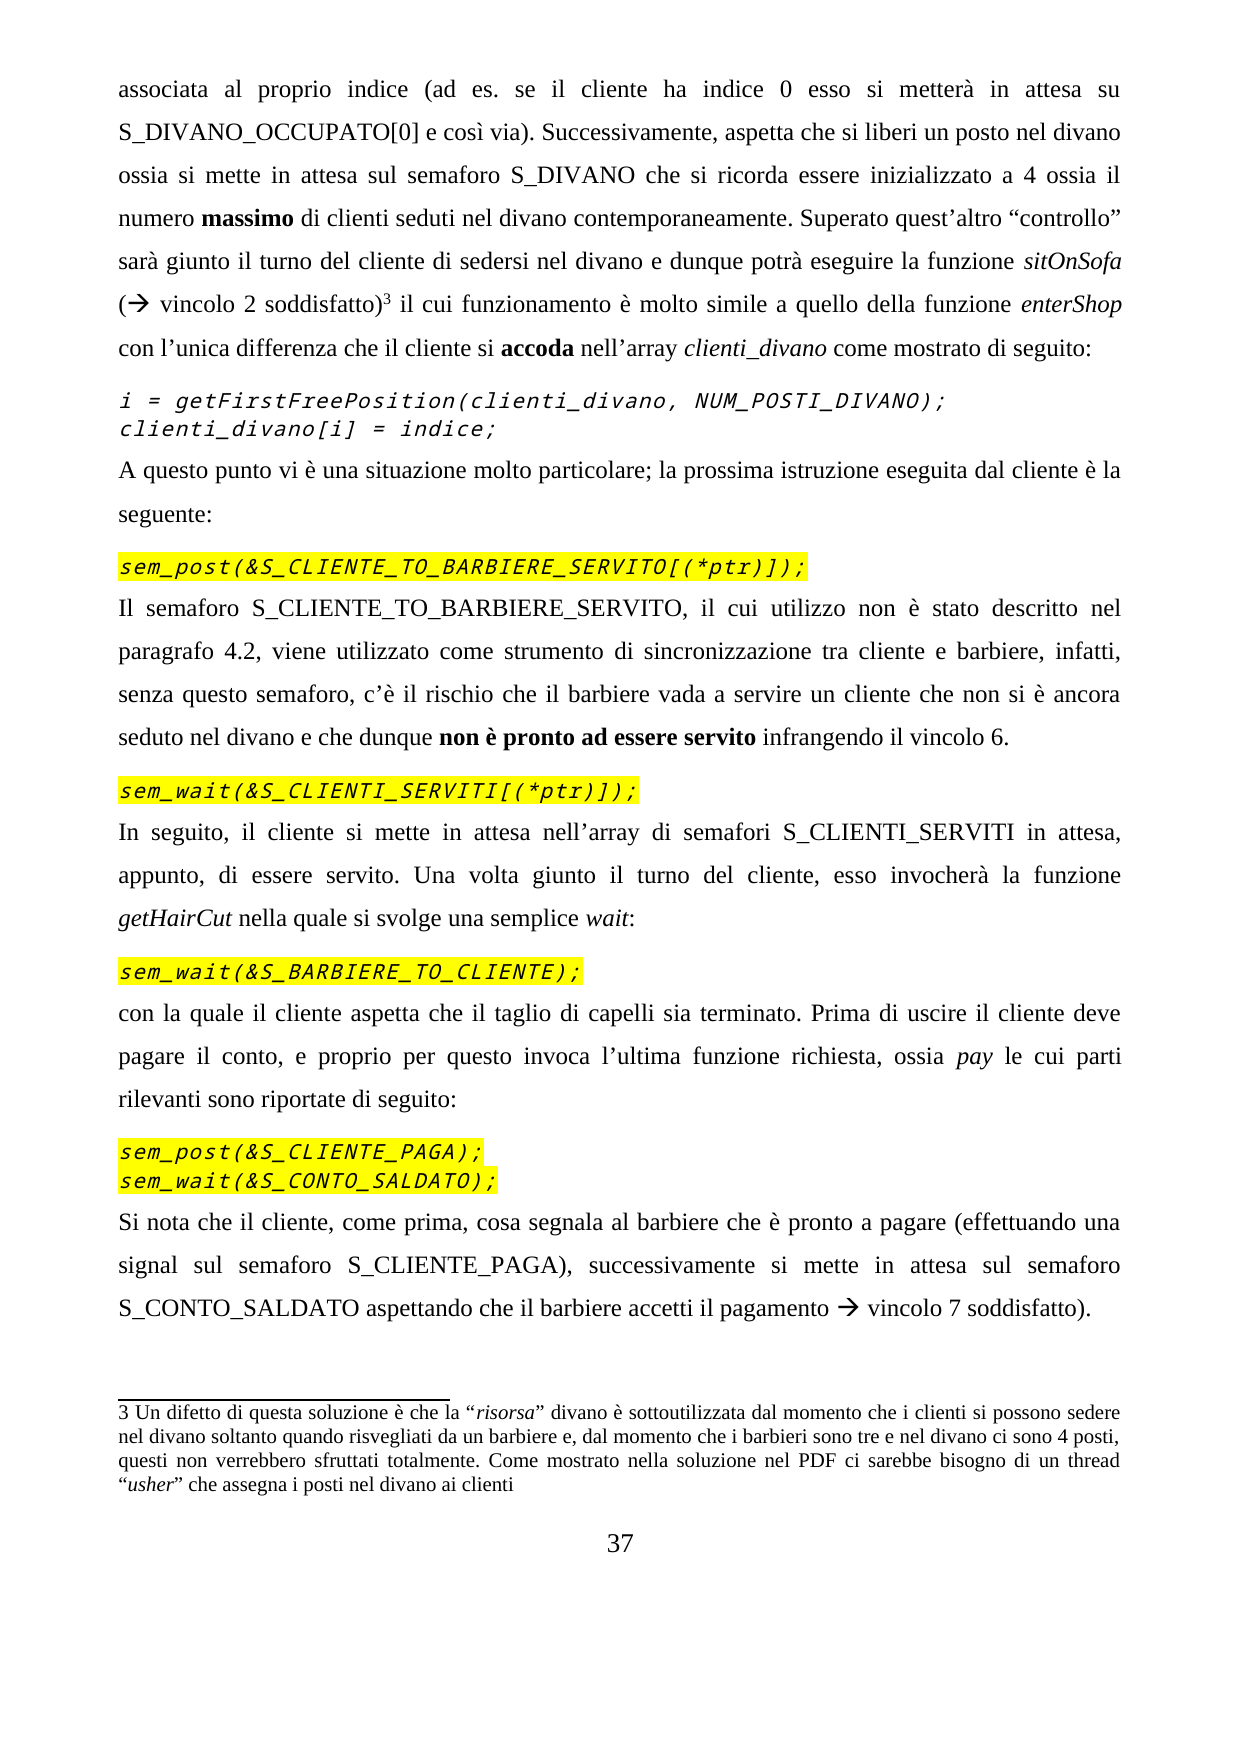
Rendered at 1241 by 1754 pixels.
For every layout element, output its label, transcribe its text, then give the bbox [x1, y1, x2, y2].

text Il semaforo S_CLIENTE_TO_BARBIERE_SERVITO, il cui utilizzo non è stato descritto nel paragrafo 4.2, viene utilizzato come strumento di sincronizzazione tra cliente e barbiere, infatti, senza questo semaforo, c’è il rischio che il barbiere vada a servire un cliente che non si è ancora seduto nel divano e che dunque non è pronto ad essere servito infrangendo il vincolo 6. [118, 593, 1122, 751]
text sem_wait(&S_CLIENTI_SERVITI[(*ptr)]); [118, 776, 1122, 804]
text sem_wait(&S_BARBIERE_TO_CLIENTE); [118, 957, 1122, 985]
text clienti_divano[i] = indice; [118, 414, 1122, 443]
text Un difetto di questa soluzione è che la “risorsa” divano è sottoutilizzata dal momento che i clienti si possono sedere nel divano soltanto quando risvegliati da un barbiere e, dal momento che i barbieri sono tre e nel divano ci sono 4 posti, questi non verrebbero sfruttati totalmente. Come mostrato nella soluzione nel PDF ci sarebbe bisogno di un thread “usher” che assegna i posti nel divano ai clienti [118, 1400, 1122, 1496]
text con la quale il cliente aspetta che il taglio di capelli sia terminato. Prima di uscire il cliente deve pagare il conto, e proprio per questo invoca l’ultima funzione richiesta, ossia pay le cui parti rilevanti sono riportate di seguito: [118, 998, 1122, 1113]
text sem_post(&S_CLIENTE_PAGA); [118, 1137, 1122, 1166]
text sem_wait(&S_CONTO_SALDATO); [118, 1166, 1122, 1194]
text In seguito, il cliente si mette in attesa nell’array di semafori S_CLIENTI_SERVITI in attesa, appunto, di essere servito. Una volta giunto il turno del cliente, esso invocherà la funzione getHairCut nella quale si svolge una semplice wait: [118, 817, 1122, 932]
text sem_post(&S_CLIENTE_TO_BARBIERE_SERVITO[(*ptr)]); [118, 552, 1122, 581]
text A questo punto vi è una situazione molto particolare; la prossima istruzione eseguita dal cliente è la seguente: [118, 456, 1122, 527]
text Si nota che il cliente, come prima, cosa segnala al barbiere che è pronto a pagare (effettuando una signal sul semaforo S_CLIENTE_PAGA), successivamente si mette in attesa sul semaforo S_CONTO_SALDATO aspettando che il barbiere accetti il pagamento  vincolo 7 soddisfatto). [118, 1207, 1122, 1322]
text associata al proprio indice (ad es. se il cliente ha indice 0 esso si metterà in attesa su S_DIVANO_OCCUPATO[0] e così via). Successivamente, aspetta che si liberi un posto nel divano ossia si mette in attesa sul semaforo S_DIVANO che si ricorda essere inizializzato a 4 ossia il numero massimo di clienti seduti nel divano contemporaneamente. Superato quest’altro “controllo” sarà giunto il turno del cliente di sedersi nel divano e dunque potrà eseguire la funzione sitOnSofa ( vincolo 2 soddisfatto) il cui funzionamento è molto simile a quello della funzione enterShop con l’unica differenza che il cliente si accoda nell’array clienti_divano come mostrato di seguito: [118, 74, 1122, 361]
text i = getFirstFreePosition(clienti_divano, NUM_POSTI_DIVANO); [118, 386, 1122, 414]
